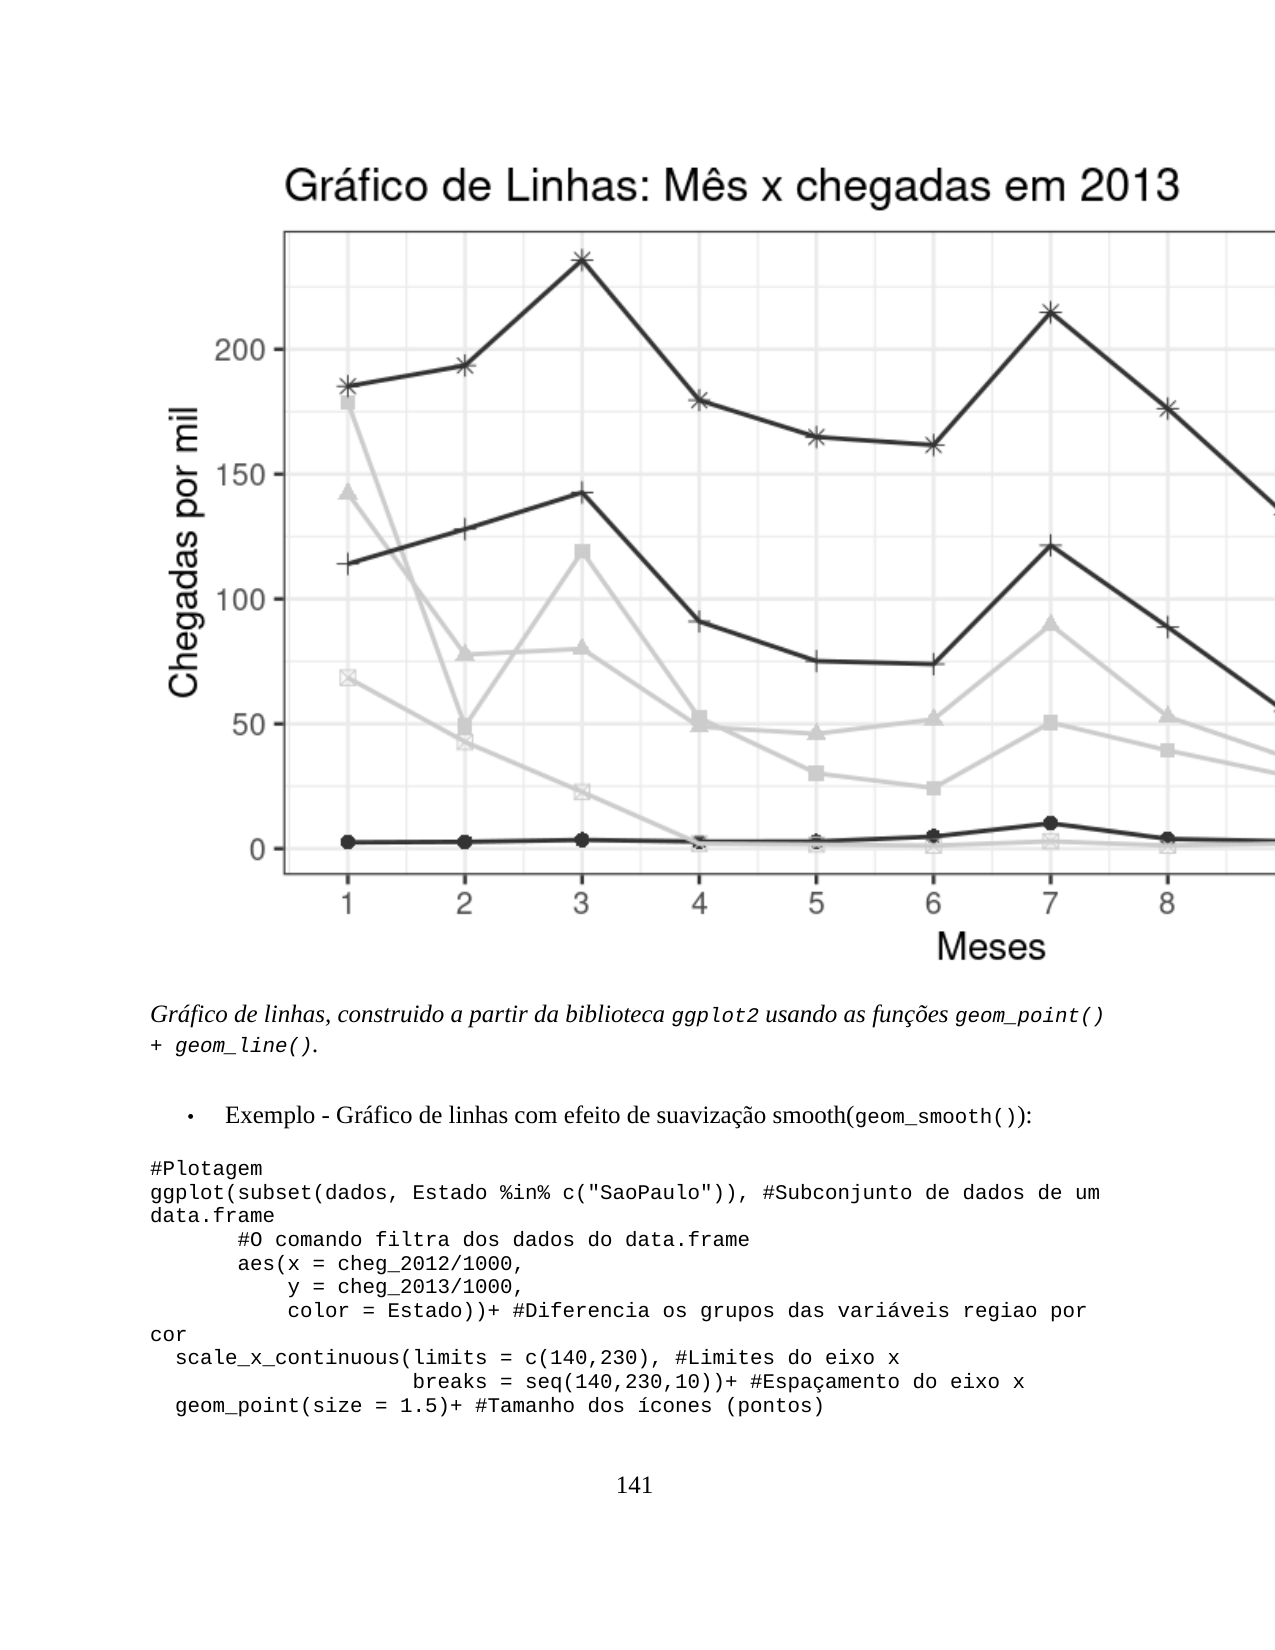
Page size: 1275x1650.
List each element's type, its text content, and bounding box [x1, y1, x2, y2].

text Gráfico de linhas, construido a partir da biblioteca ggplot2 usando as funções geom_point() + geom_line(). [150, 999, 1125, 1058]
text #O comando filtra dos dados do data.frame [150, 1229, 1125, 1253]
text #Plotagem [150, 1158, 1125, 1182]
text geom_point(size = 1.5)+ #Tamanho dos ícones (pontos) [150, 1394, 1125, 1418]
text ggplot(subset(dados, Estado %in% c("SaoPaulo")), #Subconjunto de dados de um data.frame [150, 1182, 1125, 1229]
text y = cheg_2013/1000, [150, 1276, 1125, 1300]
list Exemplo - Gráfico de linhas com efeito de suavização smooth(geom_smooth()): [187, 1100, 1125, 1158]
text scale_x_continuous(limits = c(140,230), #Limites do eixo x [150, 1347, 1125, 1371]
text aes(x = cheg_2012/1000, [150, 1253, 1125, 1276]
text breaks = seq(140,230,10))+ #Espaçamento do eixo x [150, 1371, 1125, 1394]
picture [150, 150, 1275, 987]
text color = Estado))+ #Diferencia os grupos das variáveis regiao por cor [150, 1300, 1125, 1347]
